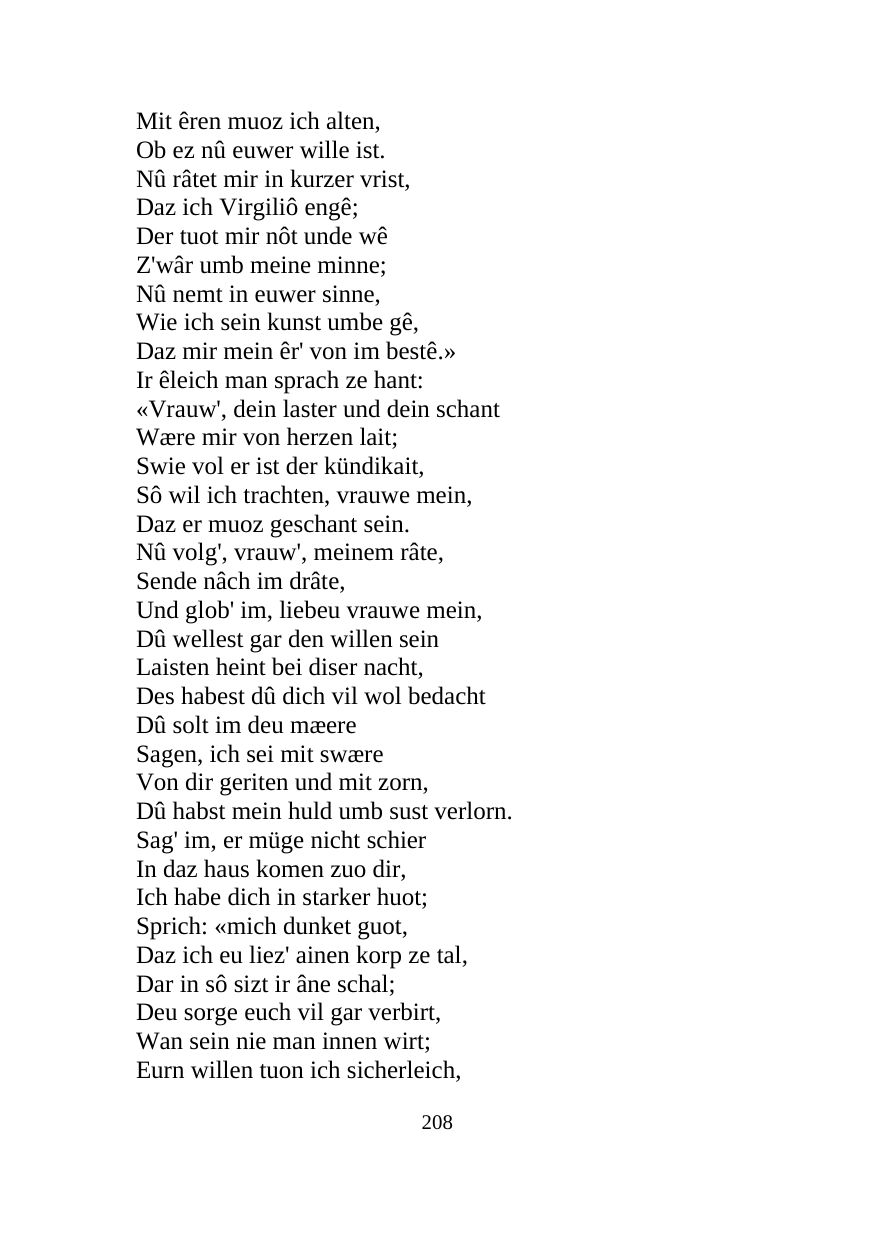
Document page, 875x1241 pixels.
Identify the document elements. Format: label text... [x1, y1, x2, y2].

text Dû solt im deu mæere [106, 710, 768, 739]
text Z'wâr umb meine minne; [106, 250, 768, 279]
text Dar in sô sizt ir âne schal; [106, 969, 768, 997]
text Mit êren muoz ich alten, [106, 106, 768, 135]
text Sprich: «mich dunket guot, [106, 911, 768, 940]
text Deu sorge euch vil gar verbirt, [106, 997, 768, 1026]
text Sagen, ich sei mit swære [106, 739, 768, 767]
text Daz ich Virgiliô engê; [106, 192, 768, 221]
text Eurn willen tuon ich sicherleich, [106, 1055, 768, 1084]
text Daz mir mein êr' von im bestê.» [106, 336, 768, 365]
text Sag' im, er müge nicht schier [106, 825, 768, 854]
text Von dir geriten und mit zorn, [106, 767, 768, 796]
text Sô wil ich trachten, vrauwe mein, [106, 480, 768, 509]
text Wie ich sein kunst umbe gê, [106, 307, 768, 336]
text In daz haus komen zuo dir, [106, 854, 768, 882]
text Swie vol er ist der kündikait, [106, 451, 768, 480]
text Laisten heint bei diser nacht, [106, 652, 768, 681]
text Nû râtet mir in kurzer vrist, [106, 164, 768, 192]
text Dû habst mein huld umb sust verlorn. [106, 796, 768, 825]
text Dû wellest gar den willen sein [106, 624, 768, 652]
text Nû nemt in euwer sinne, [106, 279, 768, 307]
text Der tuot mir nôt unde wê [106, 221, 768, 250]
text Ir êleich man sprach ze hant: [106, 365, 768, 394]
text Nû volg', vrauw', meinem râte, [106, 537, 768, 566]
text Wan sein nie man innen wirt; [106, 1026, 768, 1055]
text «Vrauw', dein laster und dein schant [106, 394, 768, 422]
text Wære mir von herzen lait; [106, 422, 768, 451]
text Daz er muoz geschant sein. [106, 509, 768, 537]
text Ob ez nû euwer wille ist. [106, 135, 768, 164]
text Daz ich eu liez' ainen korp ze tal, [106, 940, 768, 969]
text Und glob' im, liebeu vrauwe mein, [106, 595, 768, 624]
text Ich habe dich in starker huot; [106, 882, 768, 911]
text Des habest dû dich vil wol bedacht [106, 681, 768, 710]
text Sende nâch im drâte, [106, 566, 768, 595]
